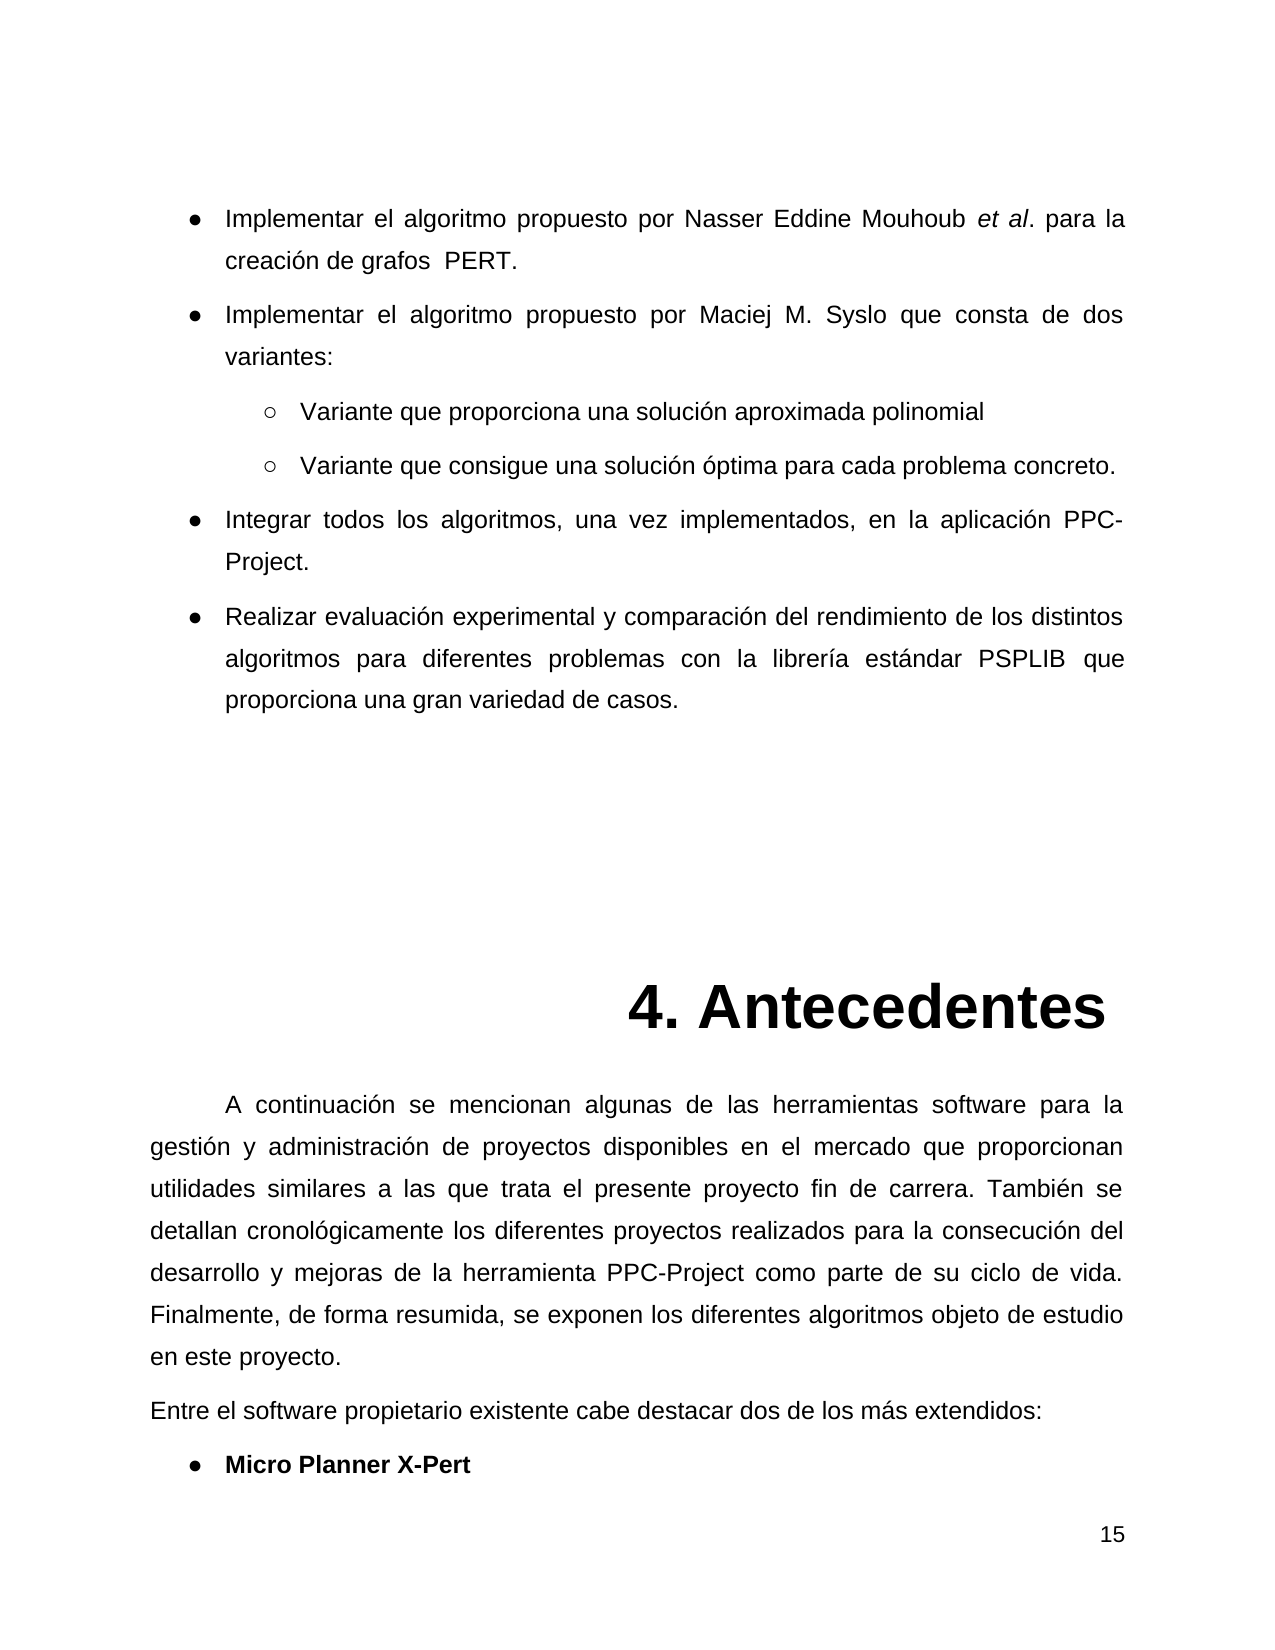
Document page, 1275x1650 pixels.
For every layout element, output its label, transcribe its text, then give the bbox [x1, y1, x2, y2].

list Variante que consigue una solución óptima para cada problema concreto. [262, 452, 1125, 480]
list Realizar evaluación experimental y comparación del rendimiento de los distintos algoritmos para diferentes problemas con la librería estándar PSPLIB que proporciona una gran variedad de casos. [187, 603, 1125, 714]
list Micro Planner X-Pert [187, 1451, 1125, 1479]
text Entre el software propietario existente cabe destacar dos de los más extendidos: [150, 1397, 1125, 1424]
list Integrar todos los algoritmos, una vez implementados, en la aplicación PPC-Project. [187, 506, 1125, 576]
text 4. Antecedentes [150, 972, 1125, 1042]
text A continuación se mencionan algunas de las herramientas software para la gestión y administración de proyectos disponibles en el mercado que proporcionan utilidades similares a las que trata el presente proyecto fin de carrera. También se detallan cronológicamente los diferentes proyectos realizados para la consecución del desarrollo y mejoras de la herramienta PPC-Project como parte de su ciclo de vida. Finalmente, de forma resumida, se exponen los diferentes algoritmos objeto de estudio en este proyecto. [150, 1091, 1125, 1370]
list Implementar el algoritmo propuesto por Nasser Eddine Mouhoub et al. para la creación de grafos PERT. [187, 205, 1125, 275]
list Variante que proporciona una solución aproximada polinomial [262, 398, 1125, 426]
list Implementar el algoritmo propuesto por Maciej M. Syslo que consta de dos variantes: [187, 301, 1125, 371]
